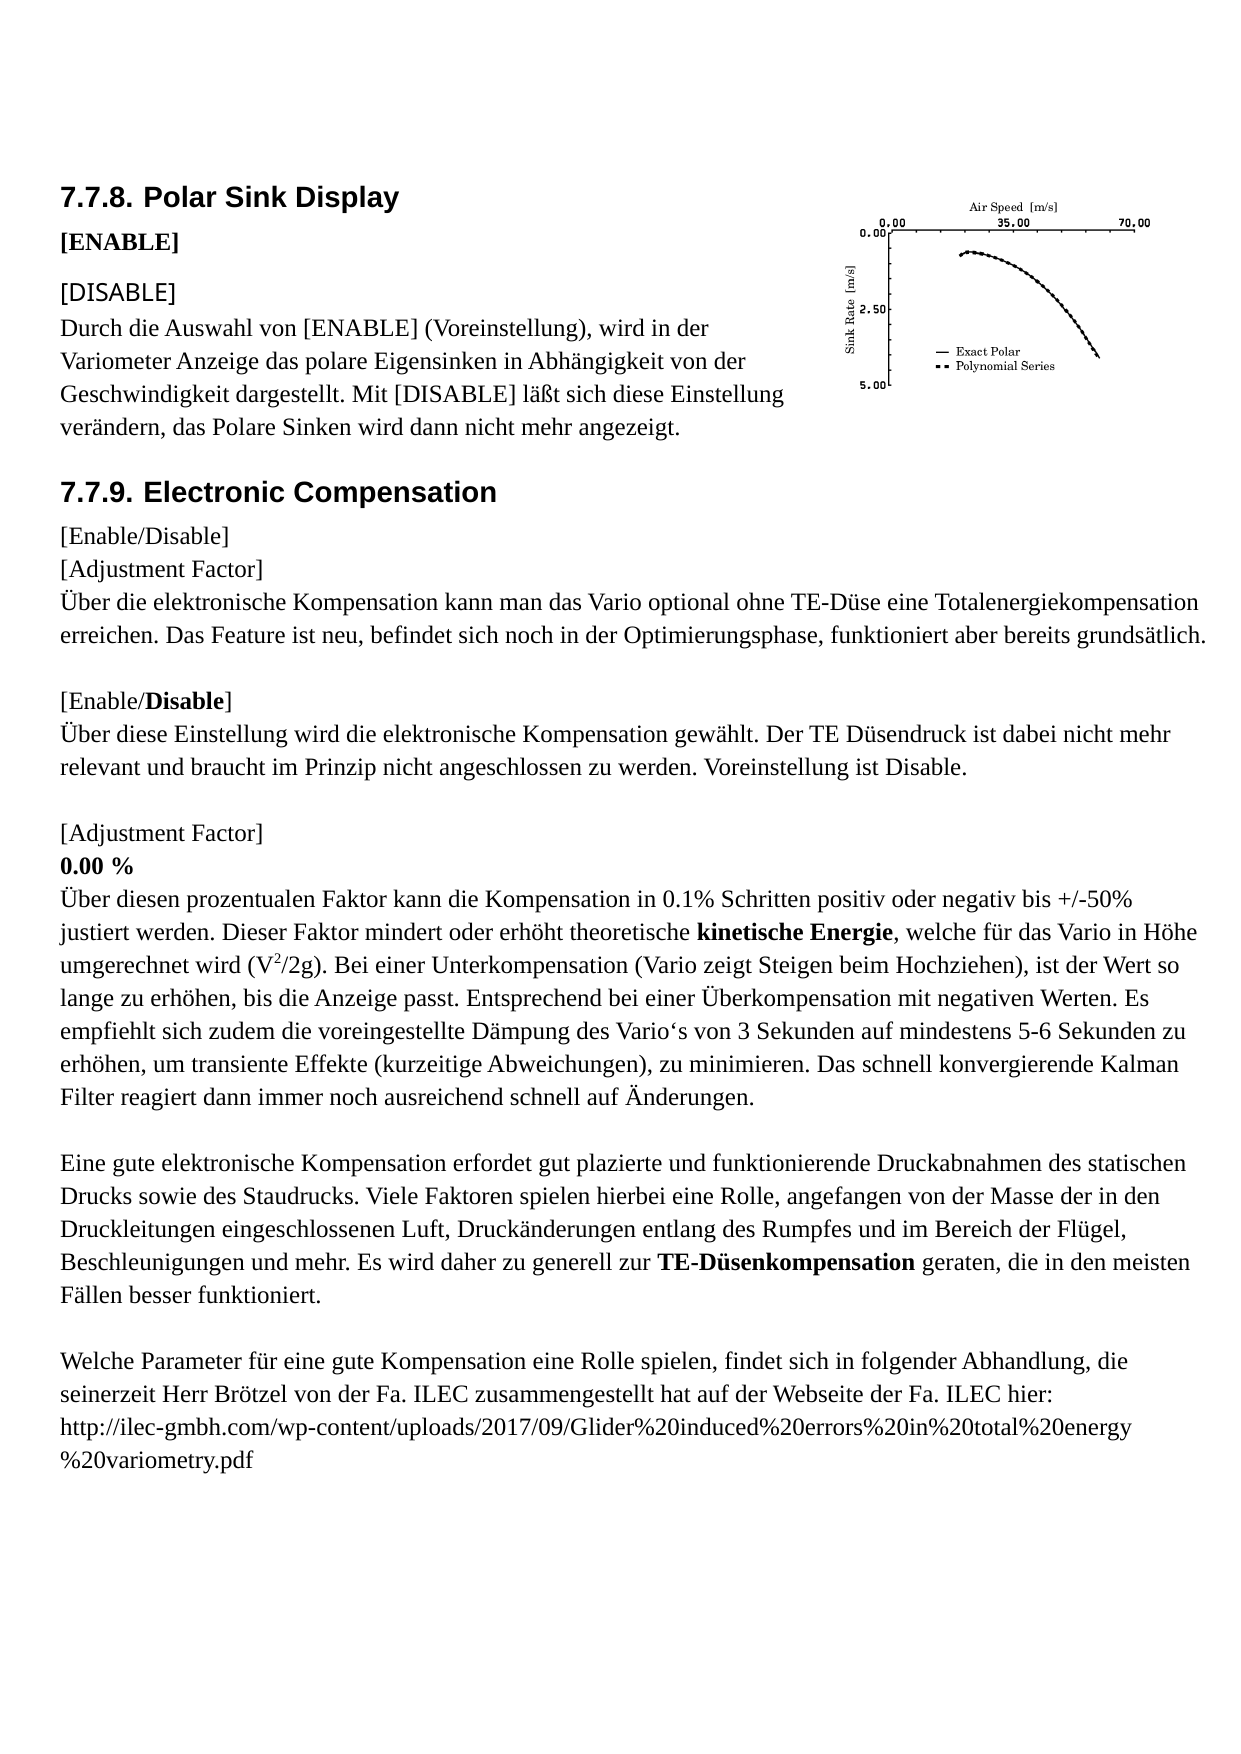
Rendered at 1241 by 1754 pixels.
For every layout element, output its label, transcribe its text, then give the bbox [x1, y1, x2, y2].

text Eine gute elektronische Kompensation erfordet gut plazierte und funktionierende Druckabnahmen des statischen Drucks sowie des Staudrucks. Viele Faktoren spielen hierbei eine Rolle, angefangen von der Masse der in den Druckleitungen eingeschlossenen Luft, Druckänderungen entlang des Rumpfes und im Bereich der Flügel, Beschleunigungen und mehr. Es wird daher zu generell zur TE-Düsenkompensation geraten, die in den meisten Fällen besser funktioniert. [60, 1148, 1207, 1309]
text [Adjustment Factor] [60, 554, 1207, 583]
text Durch die Auswahl von [ENABLE] (Voreinstellung), wird in der Variometer Anzeige das polare Eigensinken in Abhängigkeit von der Geschwindigkeit dargestellt. Mit [DISABLE] läßt sich diese Einstellung verändern, das Polare Sinken wird dann nicht mehr angezeigt. [60, 313, 1207, 441]
text Über die elektronische Kompensation kann man das Vario optional ohne TE-Düse eine Totalenergiekompensation erreichen. Das Feature ist neu, befindet sich noch in der Optimierungsphase, funktioniert aber bereits grundsätlich. [60, 587, 1207, 649]
text 0.00 % [60, 851, 1207, 880]
text [Enable/Disable] [60, 686, 1207, 715]
picture [842, 199, 1150, 389]
text Welche Parameter für eine gute Kompensation eine Rolle spielen, findet sich in folgender Abhandlung, die seinerzeit Herr Brötzel von der Fa. ILEC zusammengestellt hat auf der Webseite der Fa. ILEC hier: [60, 1346, 1207, 1408]
text [1150, 274, 1207, 308]
text [Enable/Disable] [60, 521, 1207, 549]
subtitle Polar Sink Display [60, 180, 1207, 214]
text http://ilec-gmbh.com/wp-content/uploads/2017/09/Glider%20induced%20errors%20in%20total%20energy%20variometry.pdf [60, 1412, 1207, 1474]
text [ENABLE] [60, 227, 842, 255]
text [1150, 227, 1207, 255]
text Über diesen prozentualen Faktor kann die Kompensation in 0.1% Schritten positiv oder negativ bis +/-50% justiert werden. Dieser Faktor mindert oder erhöht theoretische kinetische Energie, welche für das Vario in Höhe umgerechnet wird (V2/2g). Bei einer Unterkompensation (Vario zeigt Steigen beim Hochziehen), ist der Wert so lange zu erhöhen, bis die Anzeige passt. Entsprechend bei einer Überkompensation mit negativen Werten. Es empfiehlt sich zudem die voreingestellte Dämpung des Vario‘s von 3 Sekunden auf mindestens 5-6 Sekunden zu erhöhen, um transiente Effekte (kurzeitige Abweichungen), zu minimieren. Das schnell konvergierende Kalman Filter reagiert dann immer noch ausreichend schnell auf Änderungen. [60, 884, 1207, 1111]
subtitle Electronic Compensation [60, 474, 1207, 508]
text Über diese Einstellung wird die elektronische Kompensation gewählt. Der TE Düsendruck ist dabei nicht mehr relevant und braucht im Prinzip nicht angeschlossen zu werden. Voreinstellung ist Disable. [60, 719, 1207, 781]
text [Adjustment Factor] [60, 818, 1207, 847]
text [DISABLE] [60, 274, 842, 308]
